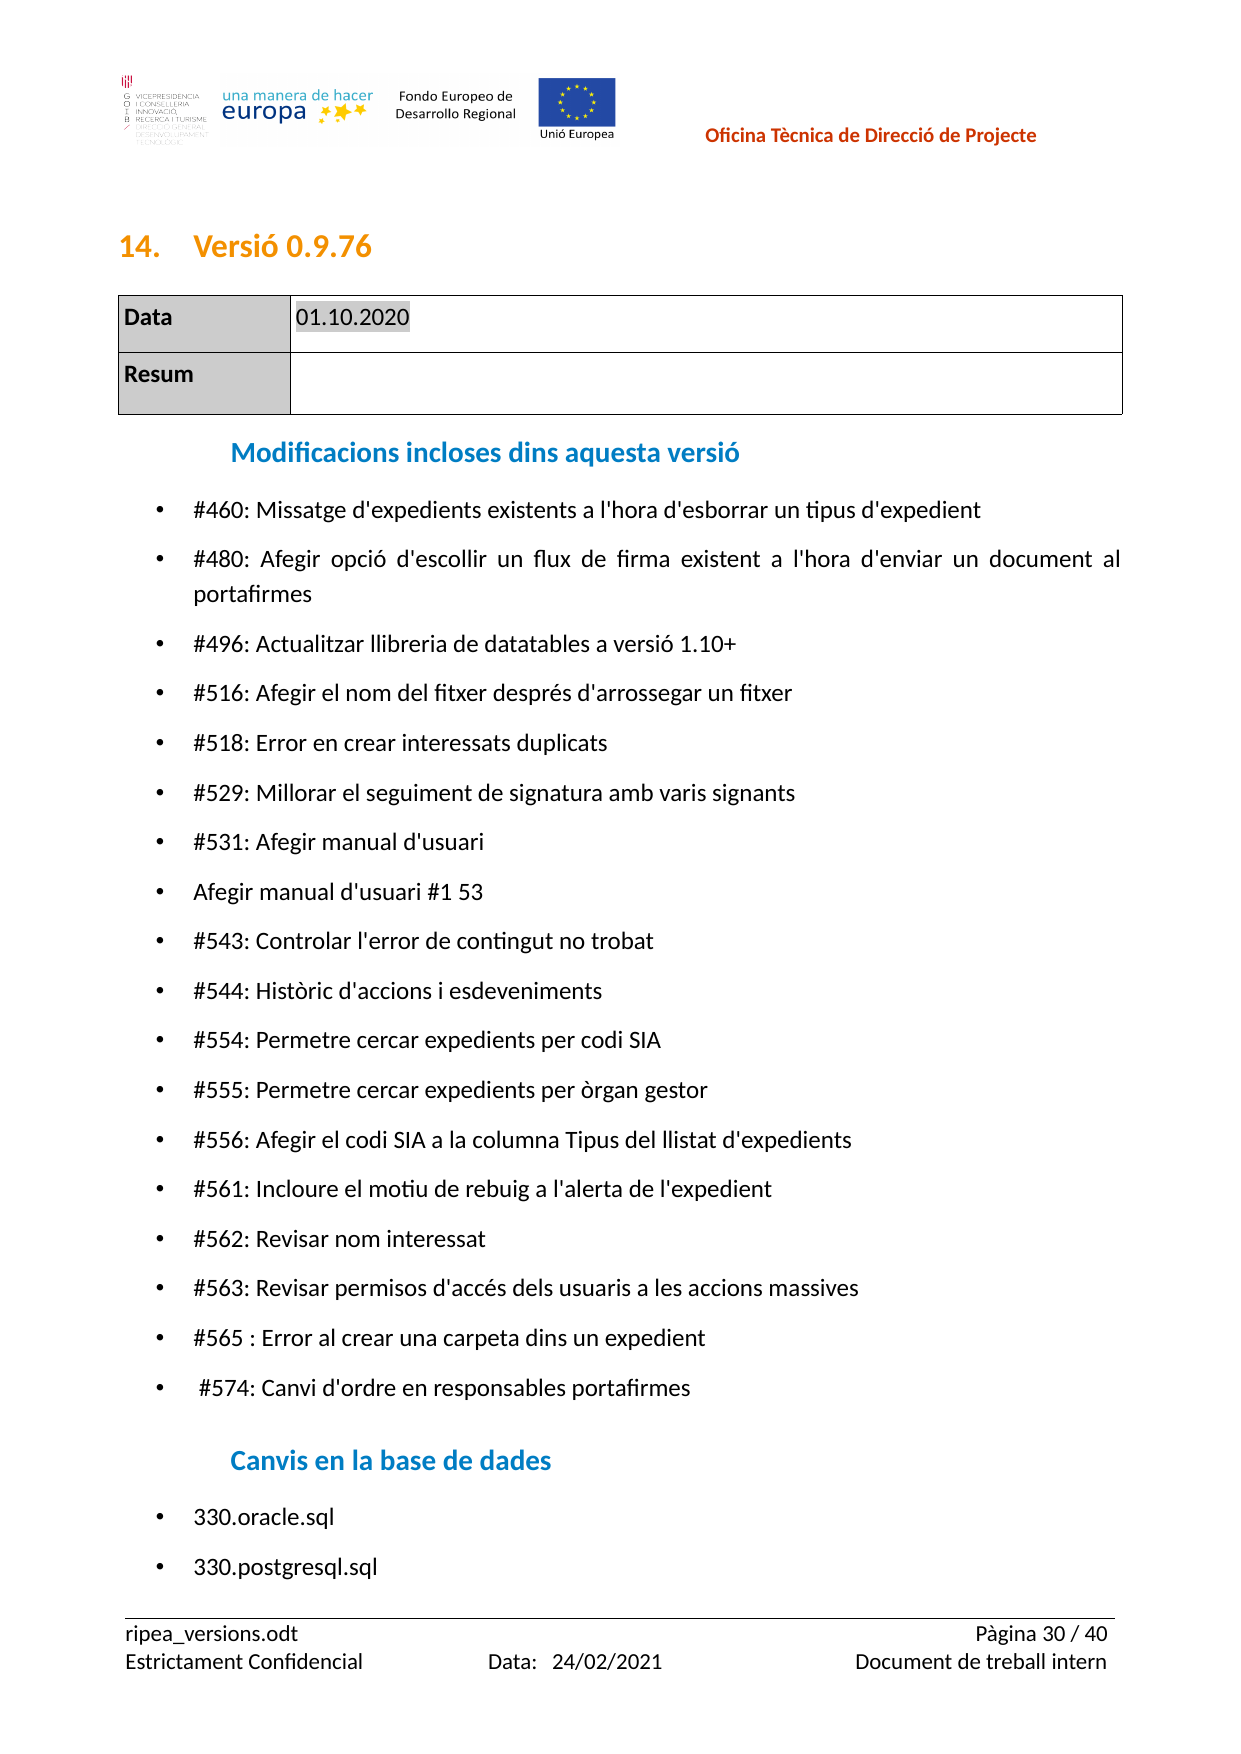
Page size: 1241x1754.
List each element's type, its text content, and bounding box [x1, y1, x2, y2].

list #496: Actualitzar llibreria de datatables a versió 1.10+ [156, 628, 1122, 658]
subtitle Canvis en la base de dades [153, 1442, 1122, 1477]
table_header Data [119, 296, 290, 352]
list #543: Controlar l'error de contingut no trobat [156, 925, 1122, 956]
list #561: Incloure el motiu de rebuig a l'alerta de l'expedient [156, 1173, 1122, 1204]
table_cell Resum [119, 353, 290, 414]
list #531: Afegir manual d'usuari [156, 826, 1122, 857]
subtitle Modificacions incloses dins aquesta versió [153, 434, 1122, 470]
subtitle Versió 0.9.76 [118, 225, 1122, 266]
list 330.oracle.sql [156, 1501, 1122, 1532]
list #562: Revisar nom interessat [156, 1223, 1122, 1253]
list #460: Missatge d'expedients existents a l'hora d'esborrar un tipus d'expedient [156, 494, 1122, 524]
picture [118, 73, 213, 147]
list #574: Canvi d'ordre en responsables portafirmes [156, 1372, 1122, 1402]
list #518: Error en crear interessats duplicats [156, 727, 1122, 758]
list #565 : Error al crear una carpeta dins un expedient [156, 1322, 1122, 1353]
table_header 01.10.2020 [291, 296, 1122, 352]
table_cell [291, 353, 1122, 414]
list #529: Millorar el seguiment de signatura amb varis signants [156, 777, 1122, 807]
list #563: Revisar permisos d'accés dels usuaris a les accions massives [156, 1272, 1122, 1303]
list 330.postgresql.sql [156, 1551, 1122, 1581]
list #480: Afegir opció d'escollir un flux de firma existent a l'hora d'enviar un document al portafirmes [156, 543, 1122, 609]
list #516: Afegir el nom del fitxer després d'arrossegar un fitxer [156, 677, 1122, 708]
list #556: Afegir el codi SIA a la columna Tipus del llistat d'expedients [156, 1124, 1122, 1154]
list #554: Permetre cercar expedients per codi SIA [156, 1024, 1122, 1055]
list #544: Històric d'accions i esdeveniments [156, 975, 1122, 1006]
list #555: Permetre cercar expedients per òrgan gestor [156, 1074, 1122, 1105]
list Afegir manual d'usuari #1 53 [156, 876, 1122, 906]
picture [219, 73, 621, 147]
